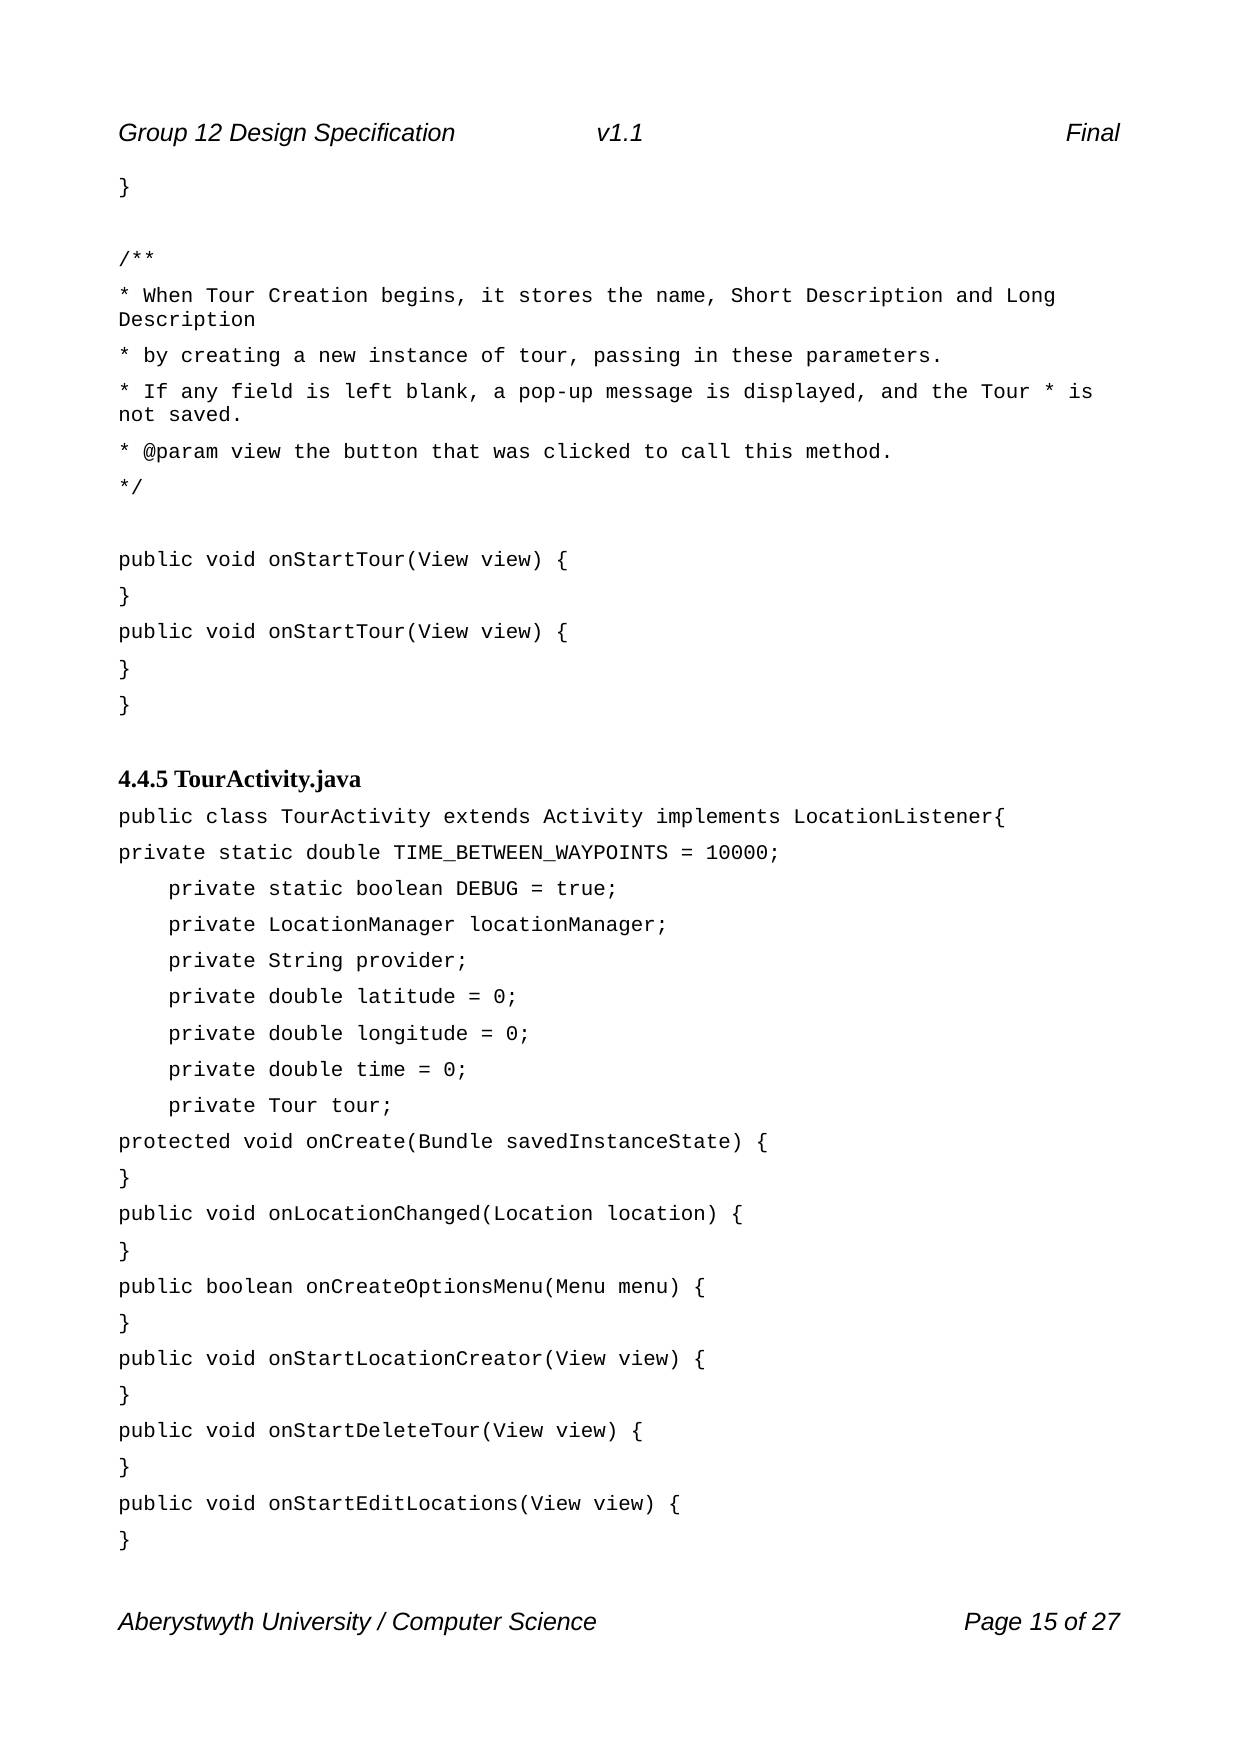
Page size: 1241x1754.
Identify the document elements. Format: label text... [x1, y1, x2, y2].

text * by creating a new instance of tour, passing in these parameters. [118, 345, 1122, 368]
text private double time = 0; [118, 1059, 1122, 1082]
text public class TourActivity extends Activity implements LocationListener{ [118, 806, 1122, 829]
text } [118, 1312, 1122, 1336]
text private double longitude = 0; [118, 1023, 1122, 1046]
text protected void onCreate(Bundle savedInstanceState) { [118, 1131, 1122, 1155]
text */ [118, 477, 1122, 500]
text private static double TIME_BETWEEN_WAYPOINTS = 10000; [118, 842, 1122, 866]
text private double latitude = 0; [118, 987, 1122, 1010]
text private static boolean DEBUG = true; [118, 878, 1122, 902]
text } [118, 1167, 1122, 1191]
text /** [118, 249, 1122, 272]
text 4.4.5 TourActivity.java [118, 764, 1122, 793]
text public boolean onCreateOptionsMenu(Menu menu) { [118, 1276, 1122, 1299]
text public void onLocationChanged(Location location) { [118, 1203, 1122, 1227]
text public void onStartEditLocations(View view) { [118, 1493, 1122, 1516]
text } [118, 585, 1122, 609]
text } [118, 176, 1122, 200]
text * If any field is left blank, a pop-up message is displayed, and the Tour * is not saved. [118, 381, 1122, 428]
text } [118, 1529, 1122, 1552]
text private String provider; [118, 950, 1122, 974]
text * When Tour Creation begins, it stores the name, Short Description and Long Description [118, 285, 1122, 332]
text } [118, 694, 1122, 717]
text private Tour tour; [118, 1095, 1122, 1119]
text public void onStartLocationCreator(View view) { [118, 1348, 1122, 1372]
text public void onStartTour(View view) { [118, 621, 1122, 645]
text private LocationManager locationManager; [118, 914, 1122, 938]
text } [118, 1239, 1122, 1263]
text public void onStartTour(View view) { [118, 549, 1122, 573]
text } [118, 657, 1122, 681]
text } [118, 1384, 1122, 1408]
text } [118, 1456, 1122, 1480]
text public void onStartDeleteTour(View view) { [118, 1420, 1122, 1444]
text * @param view the button that was clicked to call this method. [118, 441, 1122, 464]
